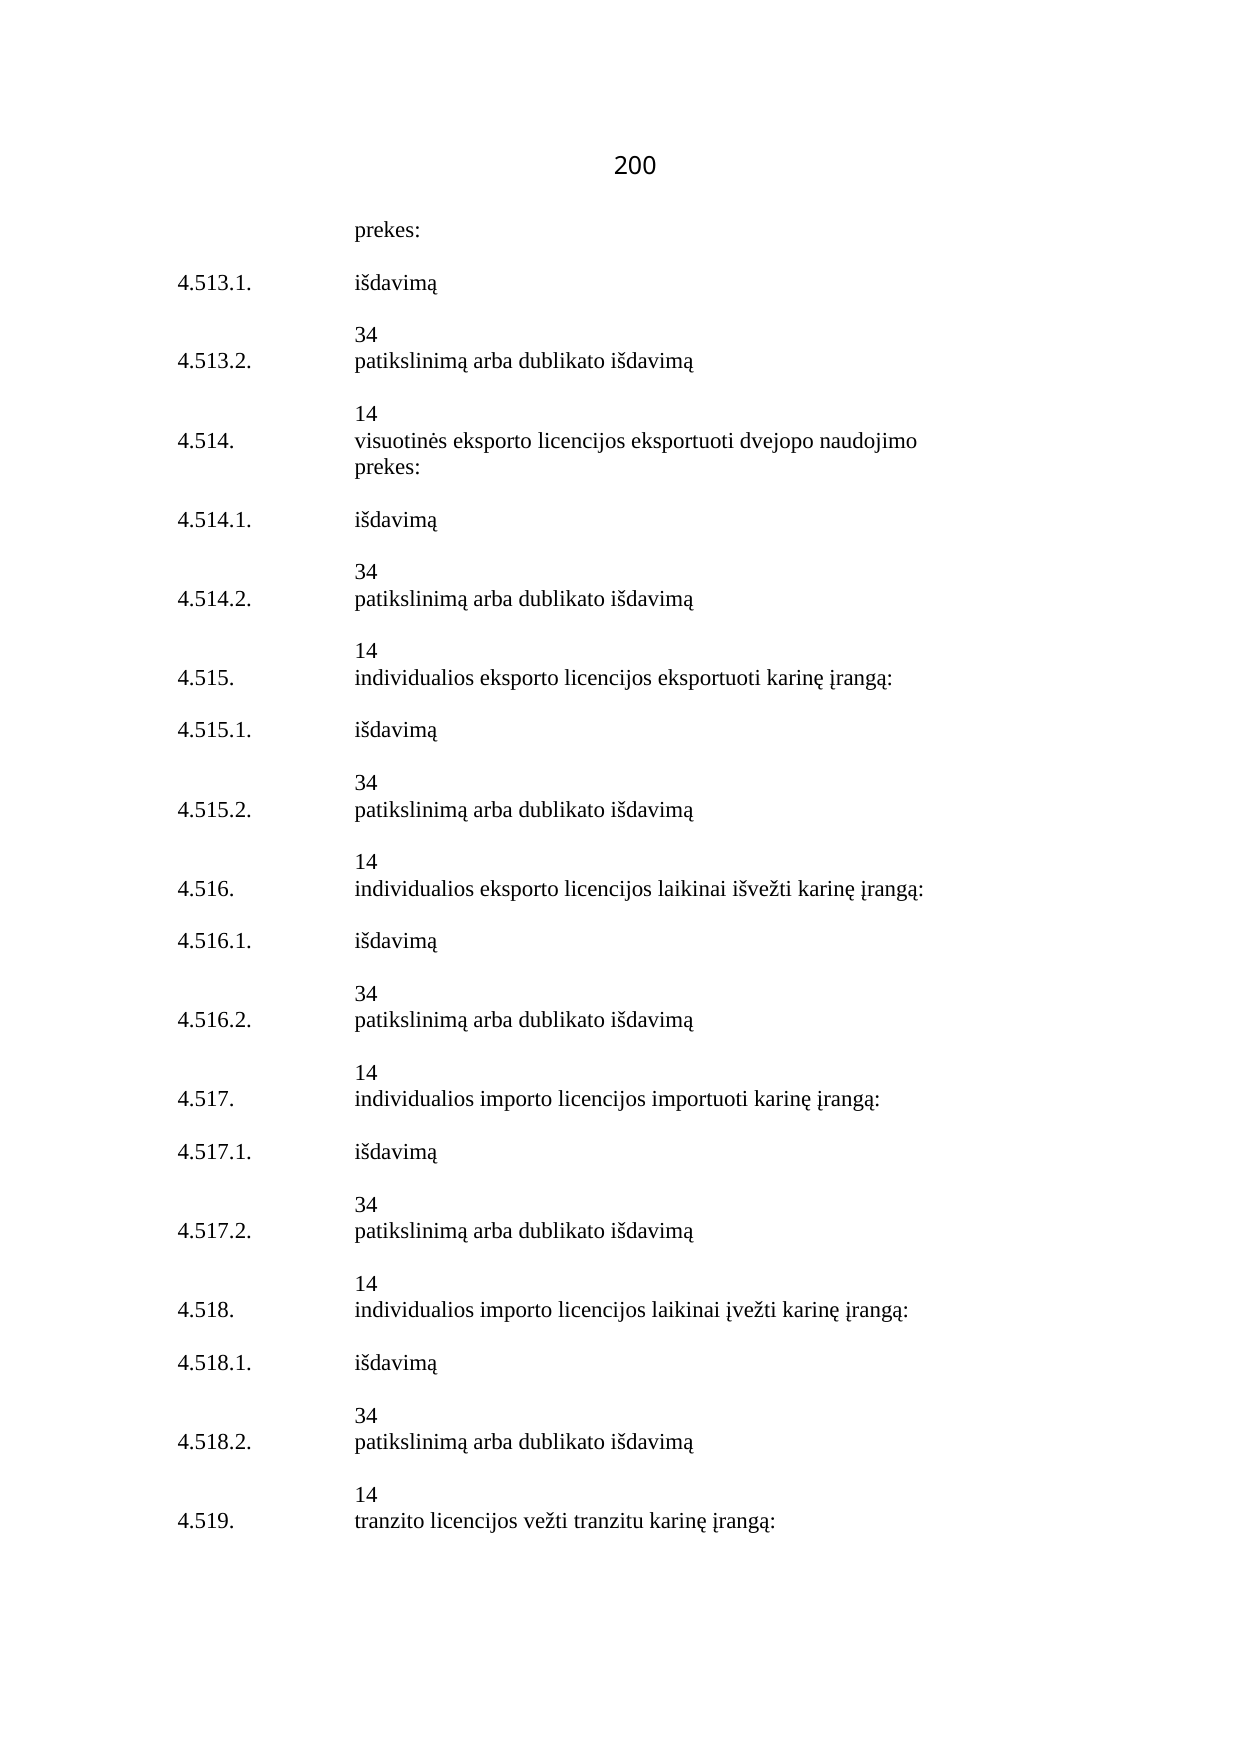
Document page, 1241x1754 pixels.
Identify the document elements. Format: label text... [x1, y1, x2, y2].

text 4.517. individualios importo licencijos importuoti karinę įrangą: [177, 1086, 945, 1138]
text 4.516.2. patikslinimą arba dublikato išdavimą 14 [177, 1006, 945, 1086]
text 4.518.2. patikslinimą arba dublikato išdavimą 14 [177, 1428, 945, 1507]
text 4.516.1. išdavimą 34 [177, 927, 945, 1006]
text 4.514.2. patikslinimą arba dublikato išdavimą 14 [177, 585, 945, 664]
text 4.517.2. patikslinimą arba dublikato išdavimą 14 [177, 1217, 945, 1296]
text 4.514.1. išdavimą 34 [177, 506, 945, 585]
text 4.517.1. išdavimą 34 [177, 1138, 945, 1217]
text 4.516. individualios eksporto licencijos laikinai išvežti karinę įrangą: [177, 875, 945, 927]
text 4.515.1. išdavimą 34 [177, 717, 945, 796]
text 4.515. individualios eksporto licencijos eksportuoti karinę įrangą: [177, 664, 945, 717]
text 4.515.2. patikslinimą arba dublikato išdavimą 14 [177, 796, 945, 875]
text 4.519. tranzito licencijos vežti tranzitu karinę įrangą: [177, 1507, 945, 1560]
text 4.518. individualios importo licencijos laikinai įvežti karinę įrangą: [177, 1296, 945, 1349]
text 4.513.1. išdavimą 34 [177, 268, 945, 348]
text 4.513.2. patikslinimą arba dublikato išdavimą 14 [177, 348, 945, 427]
text prekes: [354, 216, 945, 268]
text 4.518.1. išdavimą 34 [177, 1349, 945, 1428]
text 4.514. visuotinės eksporto licencijos eksportuoti dvejopo naudojimo [177, 427, 945, 453]
text prekes: [354, 453, 945, 506]
